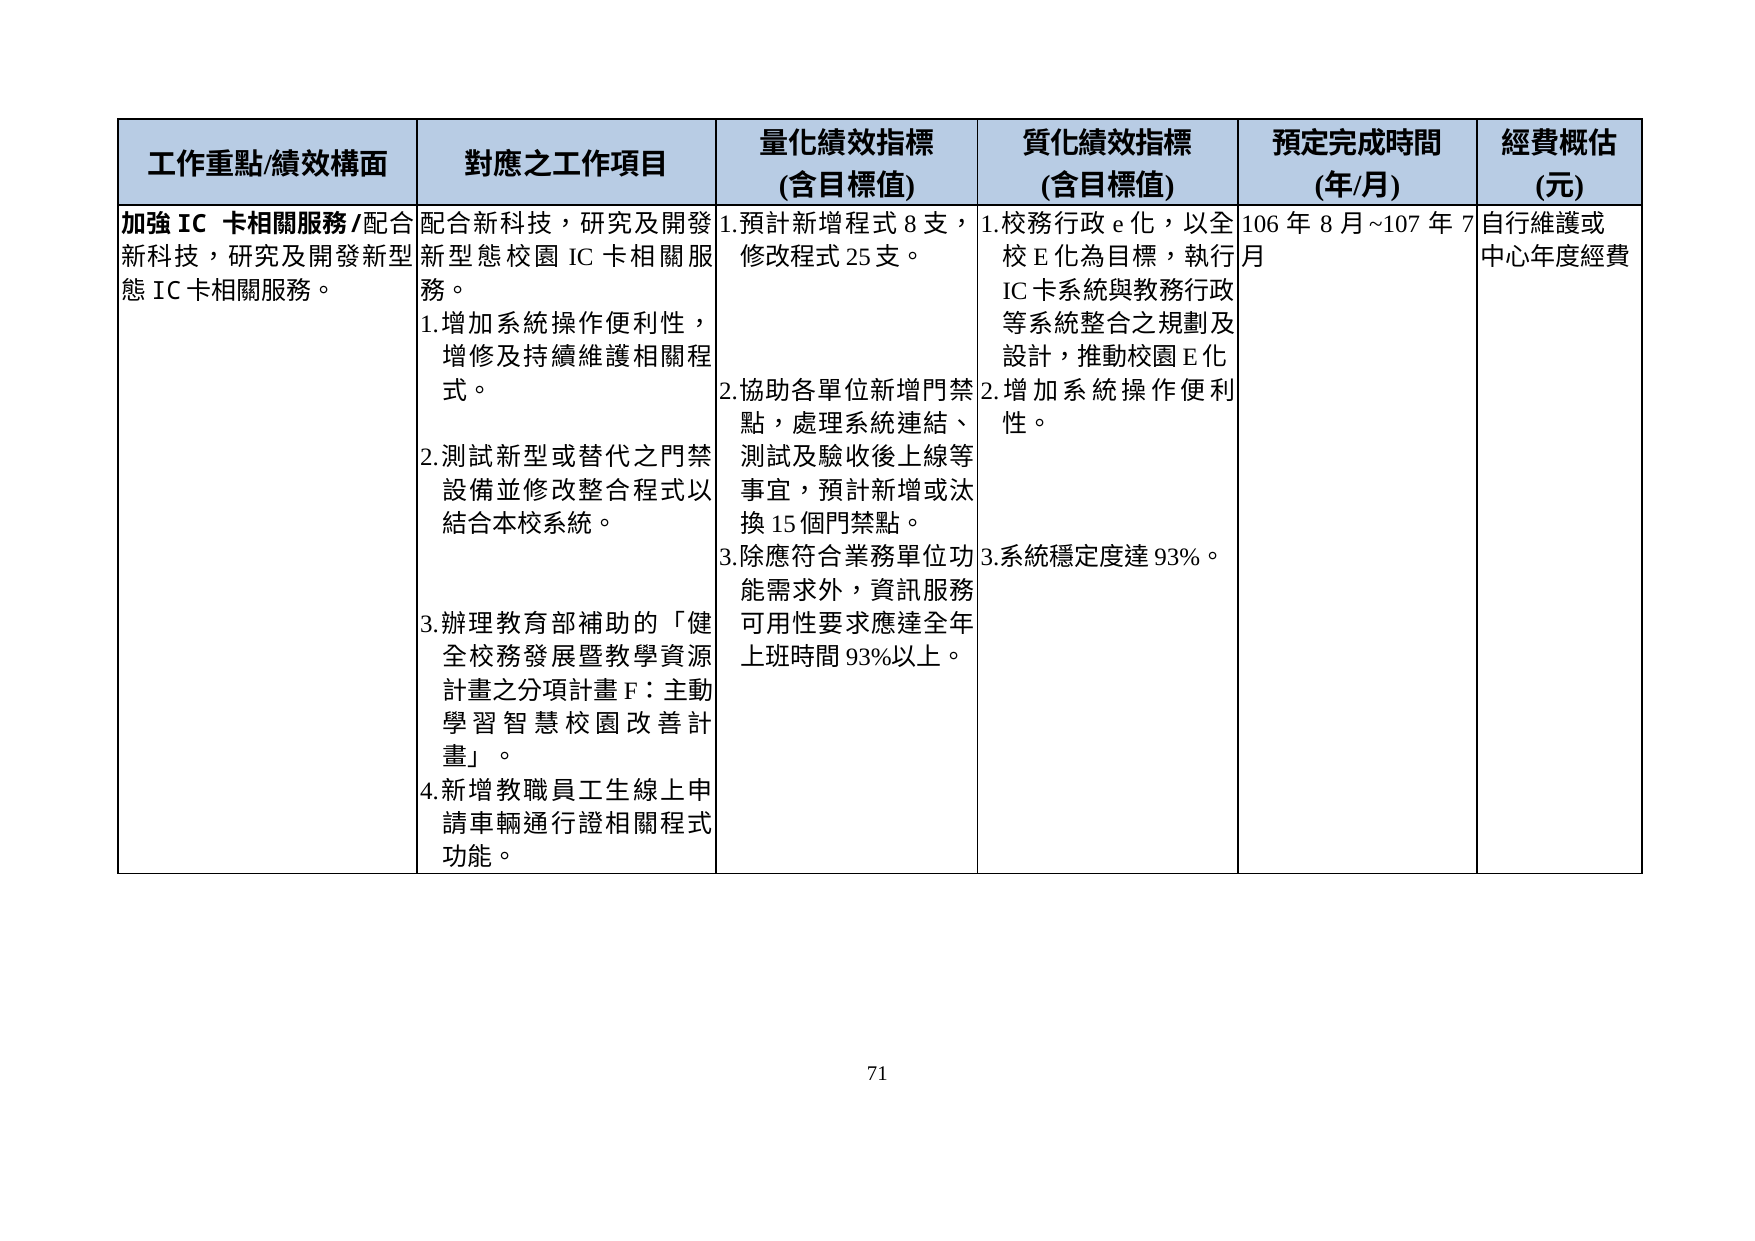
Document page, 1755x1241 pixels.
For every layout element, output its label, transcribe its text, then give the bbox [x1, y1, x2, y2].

table_cell 加強IC 卡相關服務/配合新科技，研究及開發新型態IC卡相關服務。 [119, 206, 416, 872]
table_cell 106年8月~107年7月 [1239, 206, 1476, 872]
table_cell 自行維護或 中心年度經費 [1478, 206, 1641, 872]
table_cell 1.預計新增程式8支，修改程式25支。 2.協助各單位新增門禁點，處理系統連結、測試及驗收後上線等事宜，預計新增或汰換15個門禁點。 3.除應符合業務單位功能需求外，資訊服務可用性要求應達全年上班時間93%以上。 [717, 206, 977, 872]
table_header 對應之工作項目 [418, 120, 715, 204]
table_cell 配合新科技，研究及開發新型態校園IC卡相關服務。 1.增加系統操作便利性，增修及持續維護相關程式。 2.測試新型或替代之門禁設備並修改整合程式以結合本校系統。 3.辦理教育部補助的「健全校務發展暨教學資源計畫之分項計畫F：主動學習智慧校園改善計畫」。 4.新增教職員工生線上申請車輛通行證相關程式功能。 [418, 206, 715, 872]
table_header 預定完成時間 (年/月) [1239, 120, 1476, 204]
table_header 工作重點/績效構面 [119, 120, 416, 204]
table_cell 1.校務行政e化，以全校E化為目標，執行IC卡系統與教務行政等系統整合之規劃及設計，推動校園E化 2.增加系統操作便利性。 3.系統穩定度達93%。 [978, 206, 1237, 872]
table_header 經費概估 (元) [1478, 120, 1641, 204]
table_header 量化績效指標 (含目標值) [717, 120, 977, 204]
table_header 質化績效指標 (含目標值) [978, 120, 1237, 204]
